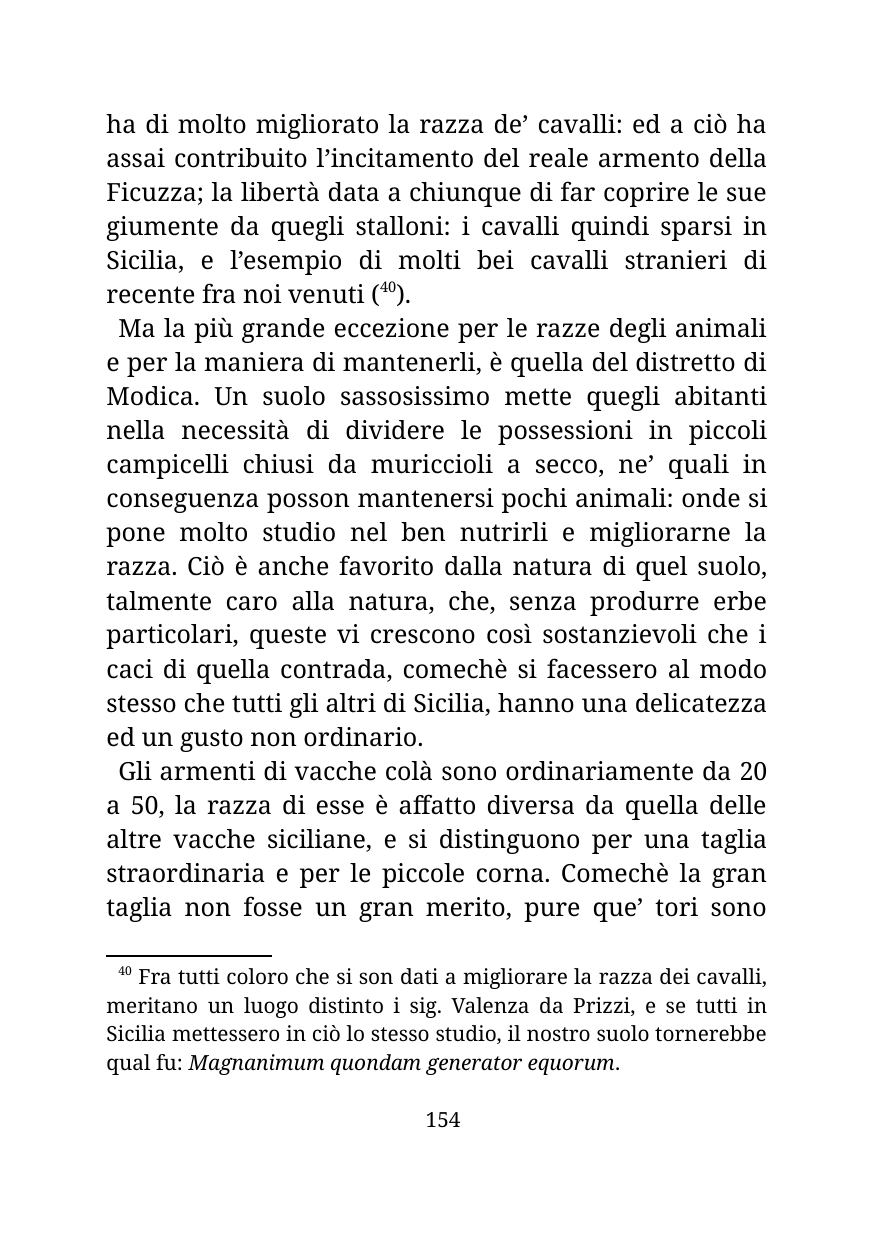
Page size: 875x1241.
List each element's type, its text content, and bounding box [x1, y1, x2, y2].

text Fra tutti coloro che si son dati a migliorare la razza dei cavalli, meritano un luogo distinto i sig. Valenza da Prizzi, e se tutti in Sicilia mettessero in ciò lo stesso studio, il nostro suolo tornerebbe qual fu: Magnanimum quondam generator equorum. [106, 962, 768, 1076]
text Gli armenti di vacche colà sono ordinariamente da 20 a 50, la razza di esse è affatto diversa da quella delle altre vacche siciliane, e si distinguono per una taglia straordinaria e per le piccole corna. Comechè la gran taglia non fosse un gran merito, pure que’ tori sono [106, 753, 768, 924]
text Ma la più grande eccezione per le razze degli animali e per la maniera di mantenerli, è quella del distretto di Modica. Un suolo sassosissimo mette quegli abitanti nella necessità di dividere le possessioni in piccoli campicelli chiusi da muriccioli a secco, ne’ quali in conseguenza posson mantenersi pochi animali: onde si pone molto studio nel ben nutrirli e migliorarne la razza. Ciò è anche favorito dalla natura di quel suolo, talmente caro alla natura, che, senza produrre erbe particolari, queste vi crescono così sostanzievoli che i caci di quella contrada, comechè si facessero al modo stesso che tutti gli altri di Sicilia, hanno una delicatezza ed un gusto non ordinario. [106, 311, 768, 753]
text ha di molto migliorato la razza de’ cavalli: ed a ciò ha assai contribuito l’incitamento del reale armento della Ficuzza; la libertà data a chiunque di far coprire le sue giumente da quegli stalloni: i cavalli quindi sparsi in Sicilia, e l’esempio di molti bei cavalli stranieri di recente fra noi venuti (). [106, 106, 768, 311]
